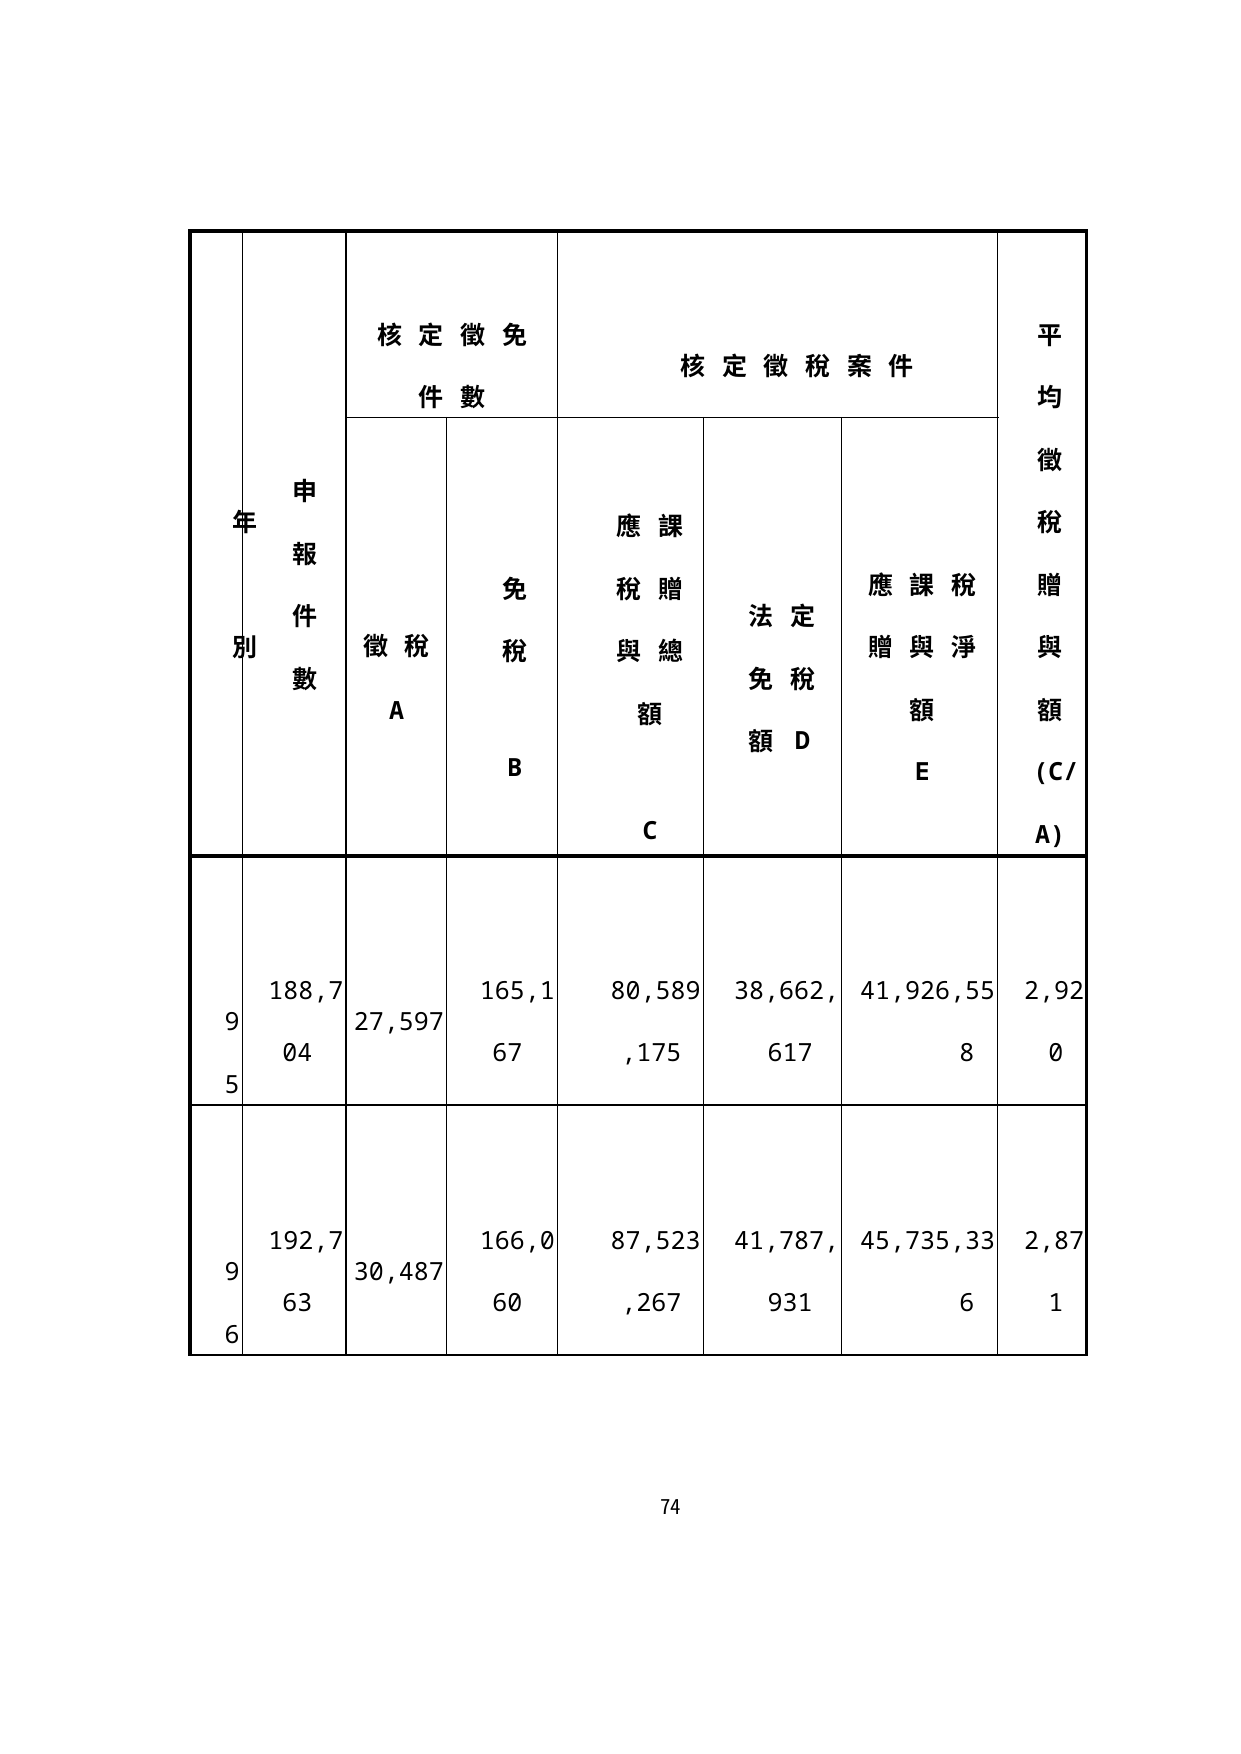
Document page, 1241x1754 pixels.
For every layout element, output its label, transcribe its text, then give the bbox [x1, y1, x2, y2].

table_header 核定徵免件數 [347, 233, 557, 417]
table_cell 30,487 [347, 1106, 446, 1354]
table_cell 2,920 [998, 858, 1085, 1104]
table_cell 87,523,267 [558, 1106, 703, 1354]
table_cell 27,597 [347, 858, 446, 1104]
table_cell 80,589,175 [558, 858, 703, 1104]
table_cell 徵稅 A [347, 418, 446, 854]
table_header 平均徵稅贈與額(C/A) [998, 233, 1085, 854]
table_cell 38,662,617 [704, 858, 841, 1104]
table_cell 45,735,336 [842, 1106, 997, 1354]
table_cell 166,060 [447, 1106, 557, 1354]
table_cell 法定免稅額D [704, 418, 841, 854]
table_cell 188,704 [243, 858, 345, 1104]
table_header 核定徵稅案件 [558, 233, 997, 417]
table_cell 應課稅贈與淨額 E [842, 418, 997, 854]
table_cell 95 [192, 858, 242, 1104]
table_header 年 別 [192, 233, 242, 854]
table_cell 192,763 [243, 1106, 345, 1354]
table_header 申報件數 [243, 233, 345, 854]
table_cell 41,787,931 [704, 1106, 841, 1354]
table_cell 165,167 [447, 858, 557, 1104]
table_cell 應課稅贈與總額 C [558, 418, 703, 854]
table_cell 41,926,558 [842, 858, 997, 1104]
table_cell 2,871 [998, 1106, 1085, 1354]
table_cell 免稅 B [447, 418, 557, 854]
table_cell 96 [192, 1106, 242, 1354]
